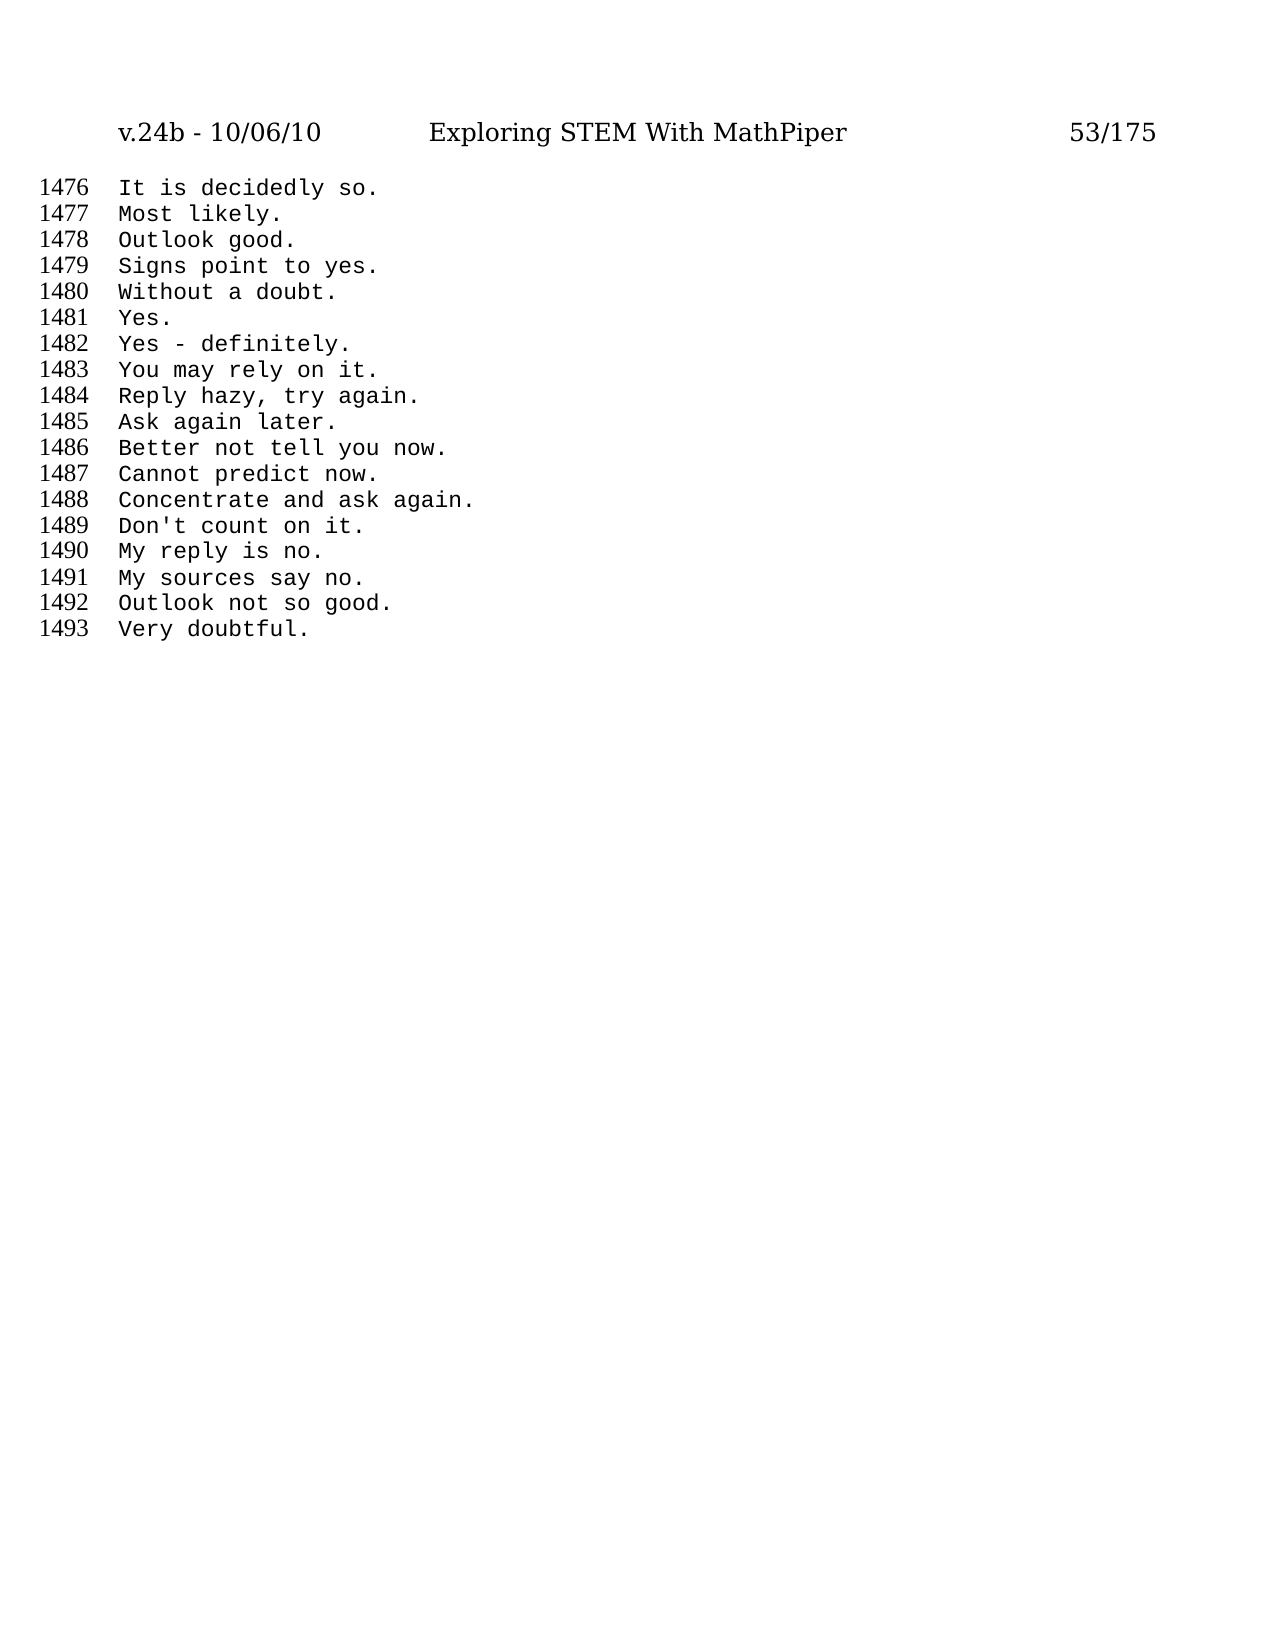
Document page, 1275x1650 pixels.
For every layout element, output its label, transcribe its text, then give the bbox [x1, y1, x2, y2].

text Outlook not so good. [118, 592, 1157, 618]
text Signs point to yes. [118, 254, 1157, 281]
text Yes. [118, 306, 1157, 332]
text My sources say no. [118, 566, 1157, 592]
text Concentrate and ask again. [118, 488, 1157, 514]
text Very doubtful. [118, 618, 1157, 644]
text Ask again later. [118, 410, 1157, 436]
text My reply is no. [118, 540, 1157, 566]
text You may rely on it. [118, 358, 1157, 384]
text Without a doubt. [118, 281, 1157, 306]
text Most likely. [118, 203, 1157, 229]
text Cannot predict now. [118, 462, 1157, 488]
text Yes - definitely. [118, 332, 1157, 358]
text Don't count on it. [118, 514, 1157, 540]
text Better not tell you now. [118, 436, 1157, 462]
text It is decidedly so. [118, 177, 1157, 203]
text Outlook good. [118, 229, 1157, 254]
text Reply hazy, try again. [118, 384, 1157, 410]
